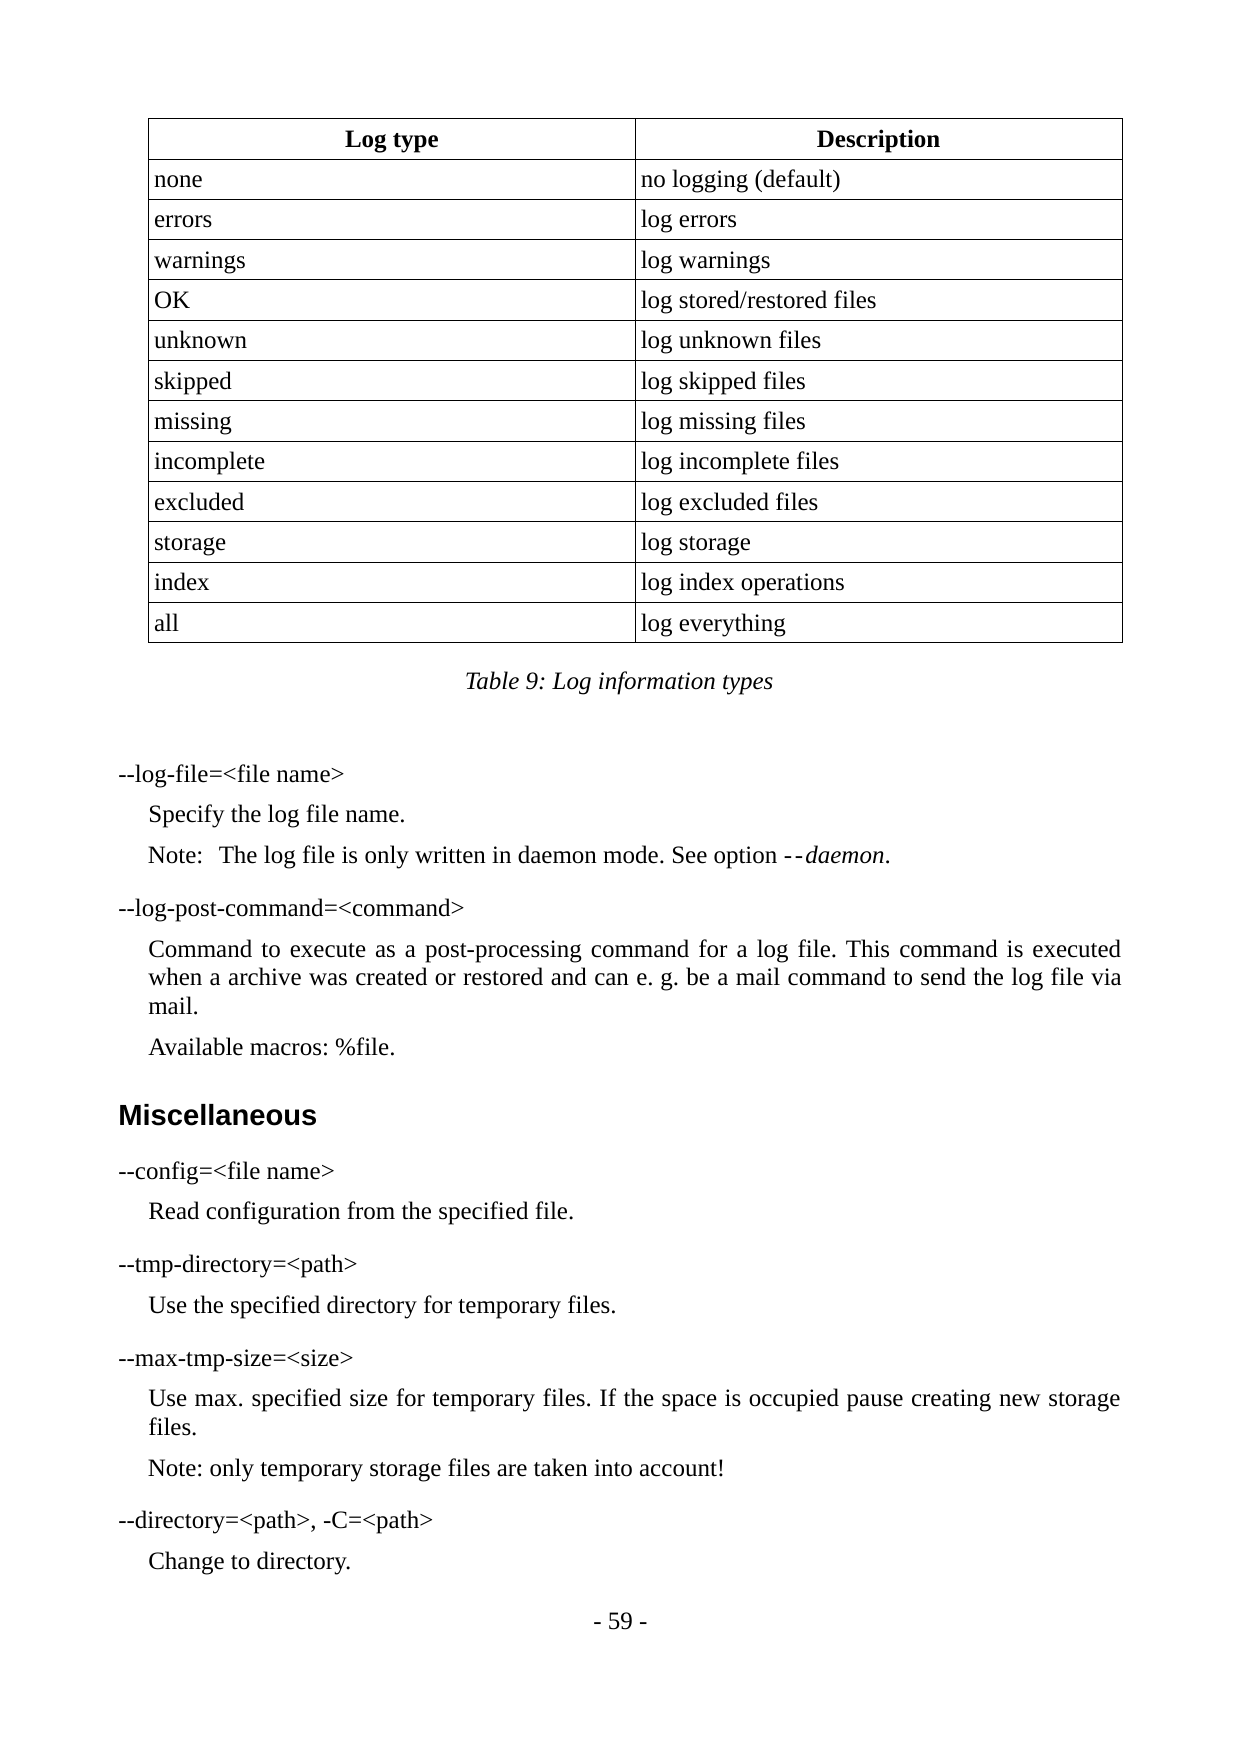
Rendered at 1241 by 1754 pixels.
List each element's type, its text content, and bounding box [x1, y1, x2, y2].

text Table 9: Log information types [118, 666, 1122, 694]
table_cell skipped [149, 361, 635, 400]
title --log-post-command=<command> [118, 893, 1122, 922]
table_cell missing [149, 401, 635, 441]
table_cell log missing files [636, 401, 1122, 441]
text Change to directory. [148, 1546, 1122, 1575]
table_cell OK [149, 280, 635, 320]
table_cell log incomplete files [636, 442, 1122, 481]
text Command to execute as a post-processing command for a log file. This command is executed when a archive was created or restored and can e. g. be a mail command to send the log file via mail. [148, 934, 1122, 1020]
title --tmp-directory=<path> [118, 1249, 1122, 1278]
title --config=<file name> [118, 1156, 1122, 1184]
table_cell errors [149, 200, 635, 239]
title --max-tmp-size=<size> [118, 1343, 1122, 1371]
table_cell log storage [636, 522, 1122, 562]
table_cell log excluded files [636, 482, 1122, 521]
title --log-file=<file name> [118, 759, 1122, 788]
table_cell all [149, 603, 635, 642]
text Available macros: %file. [148, 1032, 1122, 1061]
subtitle Miscellaneous [118, 1098, 1122, 1131]
text Note: The log file is only written in daemon mode. See option ‑‑daemon. [148, 840, 1122, 869]
table_cell log stored/restored files [636, 280, 1122, 320]
table_cell log everything [636, 603, 1122, 642]
text Note: only temporary storage files are taken into account! [148, 1453, 1122, 1482]
table_cell index [149, 563, 635, 602]
text Read configuration from the specified file. [148, 1196, 1122, 1225]
table_cell log errors [636, 200, 1122, 239]
text Use the specified directory for temporary files. [148, 1290, 1122, 1319]
text Use max. specified size for temporary files. If the space is occupied pause creating new storage files. [148, 1383, 1122, 1441]
table_header Description [636, 119, 1122, 158]
table_cell storage [149, 522, 635, 562]
table_header Log type [149, 119, 635, 158]
table_cell log unknown files [636, 321, 1122, 360]
table_cell incomplete [149, 442, 635, 481]
table_cell log index operations [636, 563, 1122, 602]
table_cell none [149, 160, 635, 199]
table_cell unknown [149, 321, 635, 360]
table_cell log skipped files [636, 361, 1122, 400]
title --directory=<path>, -C=<path> [118, 1506, 1122, 1534]
table_cell warnings [149, 240, 635, 279]
table_cell log warnings [636, 240, 1122, 279]
table_cell excluded [149, 482, 635, 521]
text Specify the log file name. [148, 799, 1122, 828]
table_cell no logging (default) [636, 160, 1122, 199]
